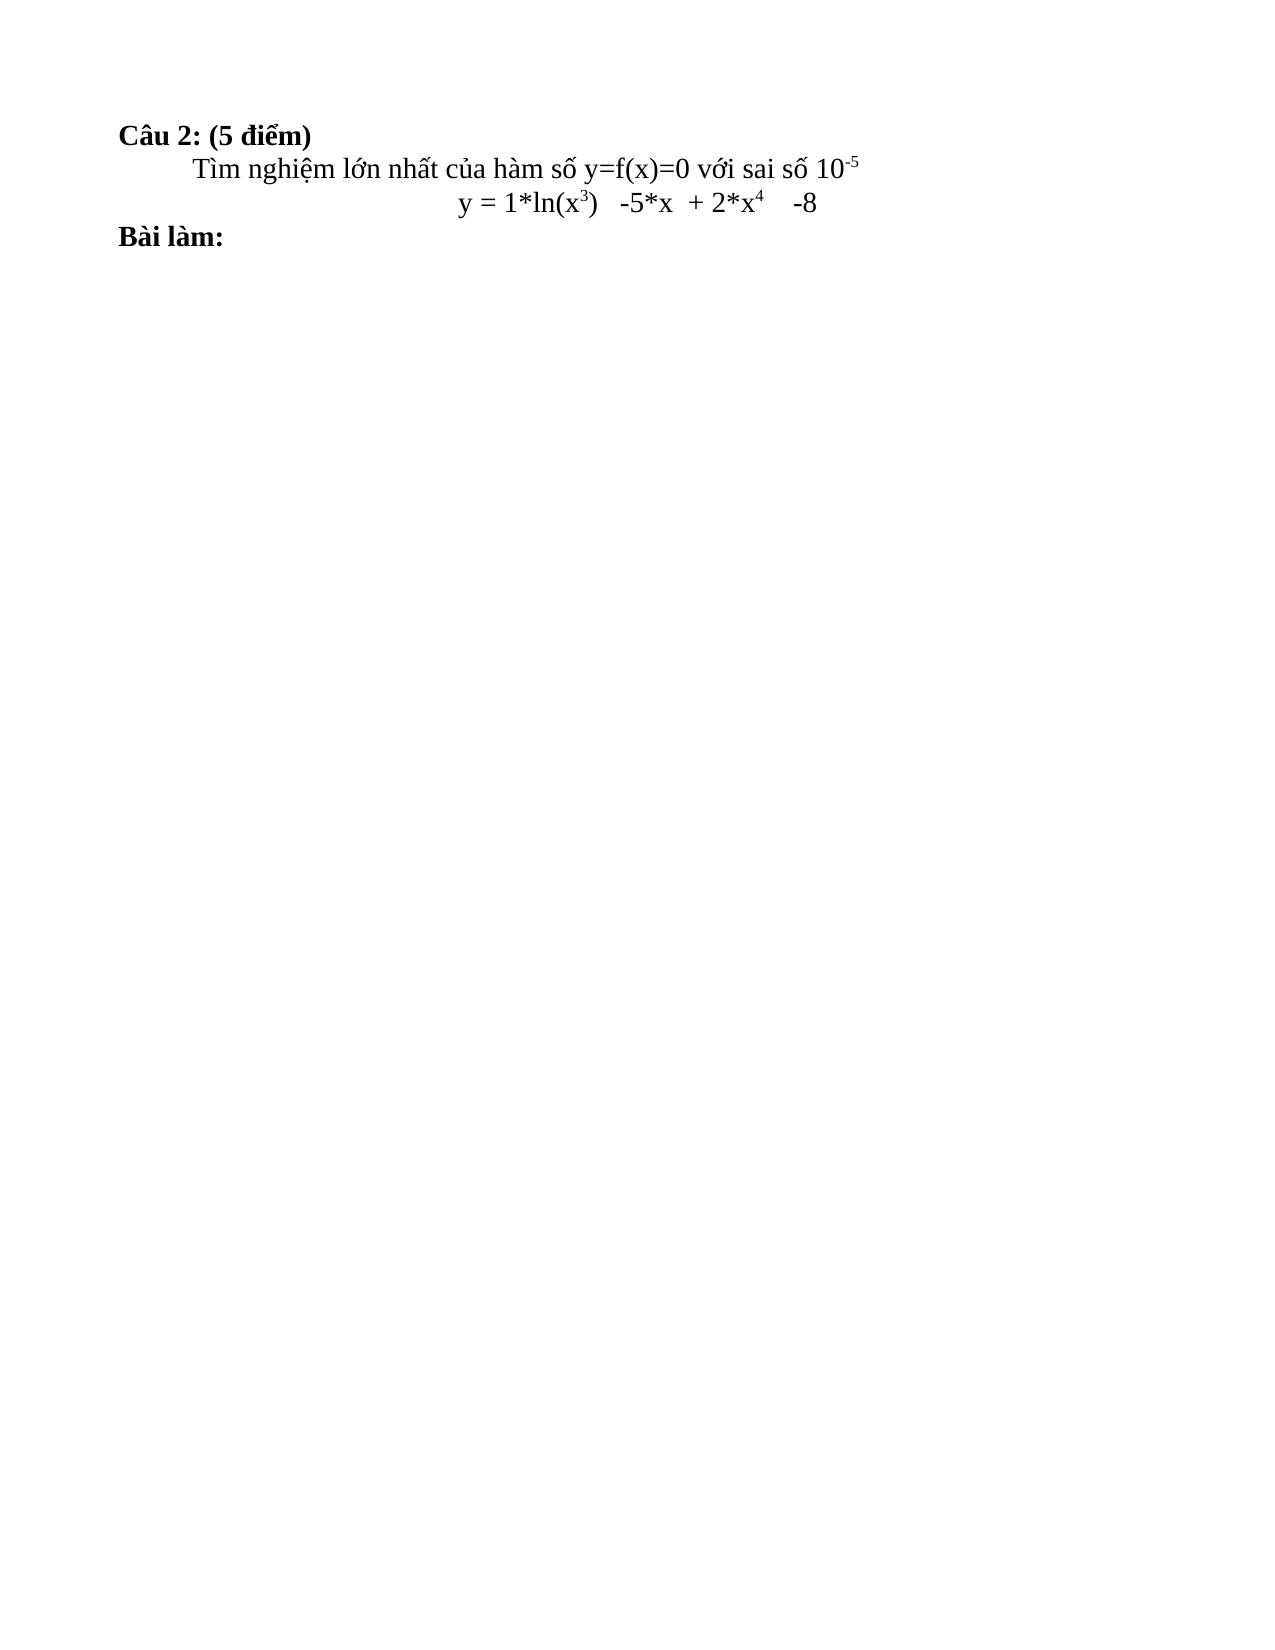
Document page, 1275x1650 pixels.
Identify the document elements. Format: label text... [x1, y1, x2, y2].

text Câu 2: (5 điểm) [118, 118, 1157, 152]
text y = 1*ln(x3) -5*x + 2*x4 -8 [118, 185, 1157, 219]
text Bài làm: [118, 219, 1157, 252]
text Tìm nghiệm lớn nhất của hàm số y=f(x)=0 với sai số 10-5 [118, 152, 1157, 185]
